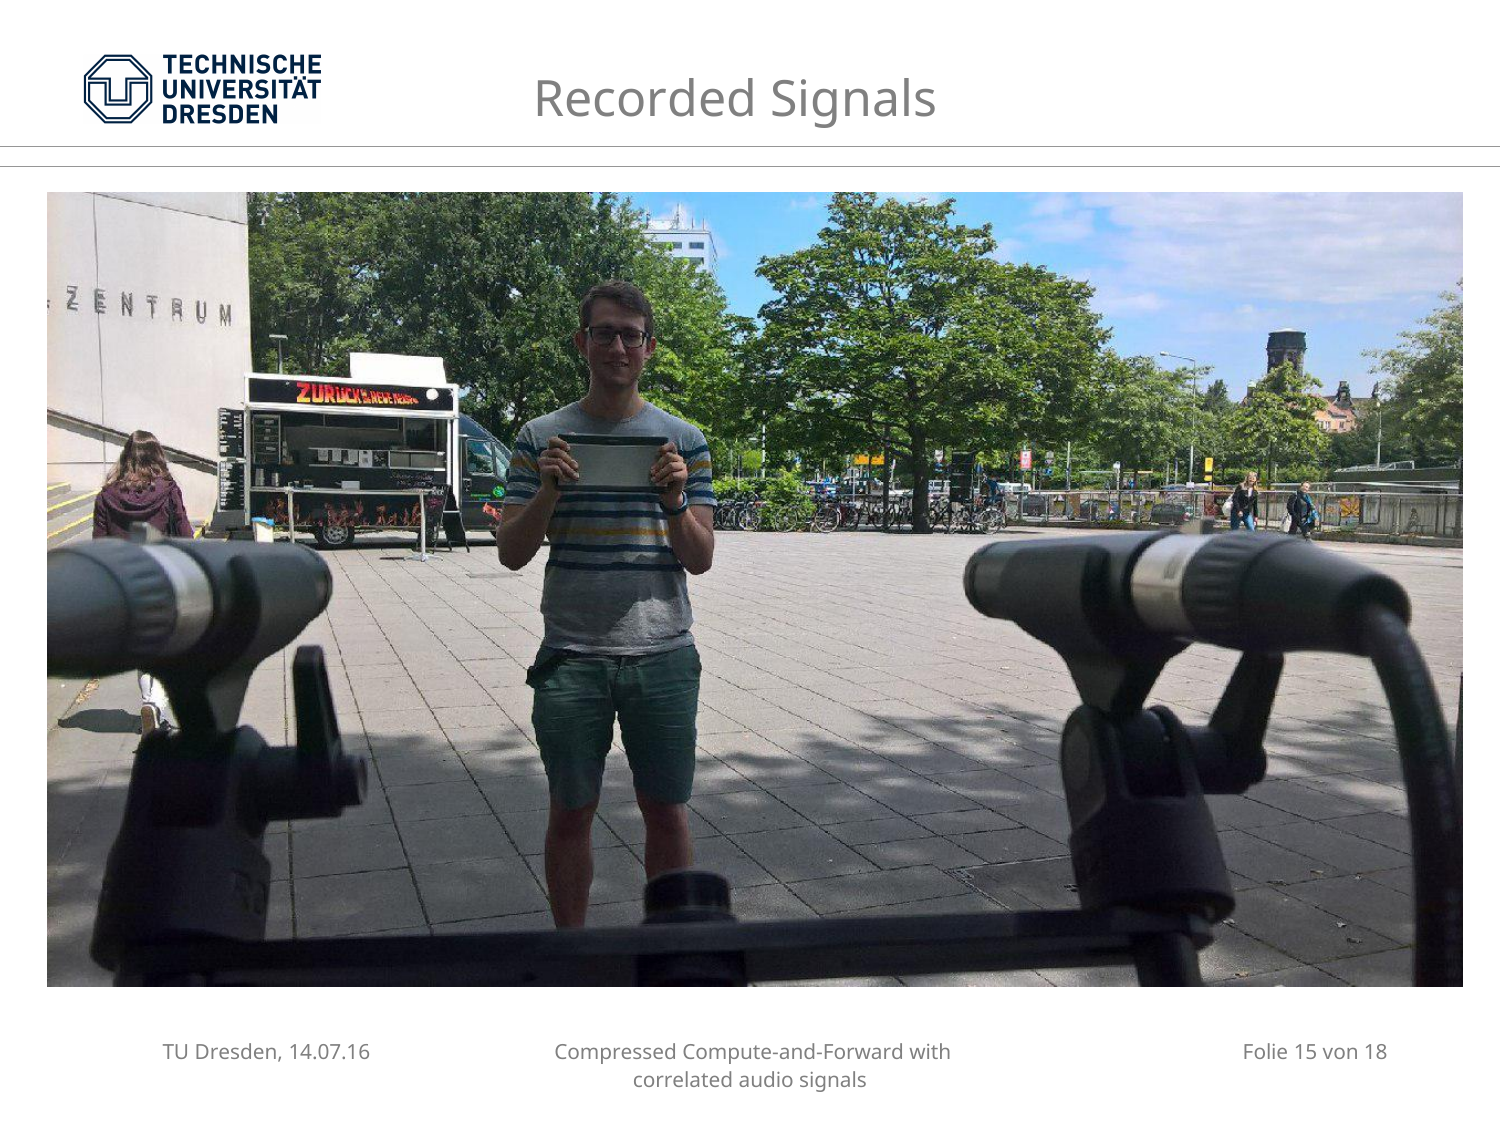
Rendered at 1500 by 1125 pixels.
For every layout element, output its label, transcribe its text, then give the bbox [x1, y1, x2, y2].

title Recorded Signals [127, 59, 1359, 136]
picture [83, 54, 321, 124]
picture [47, 192, 1463, 987]
